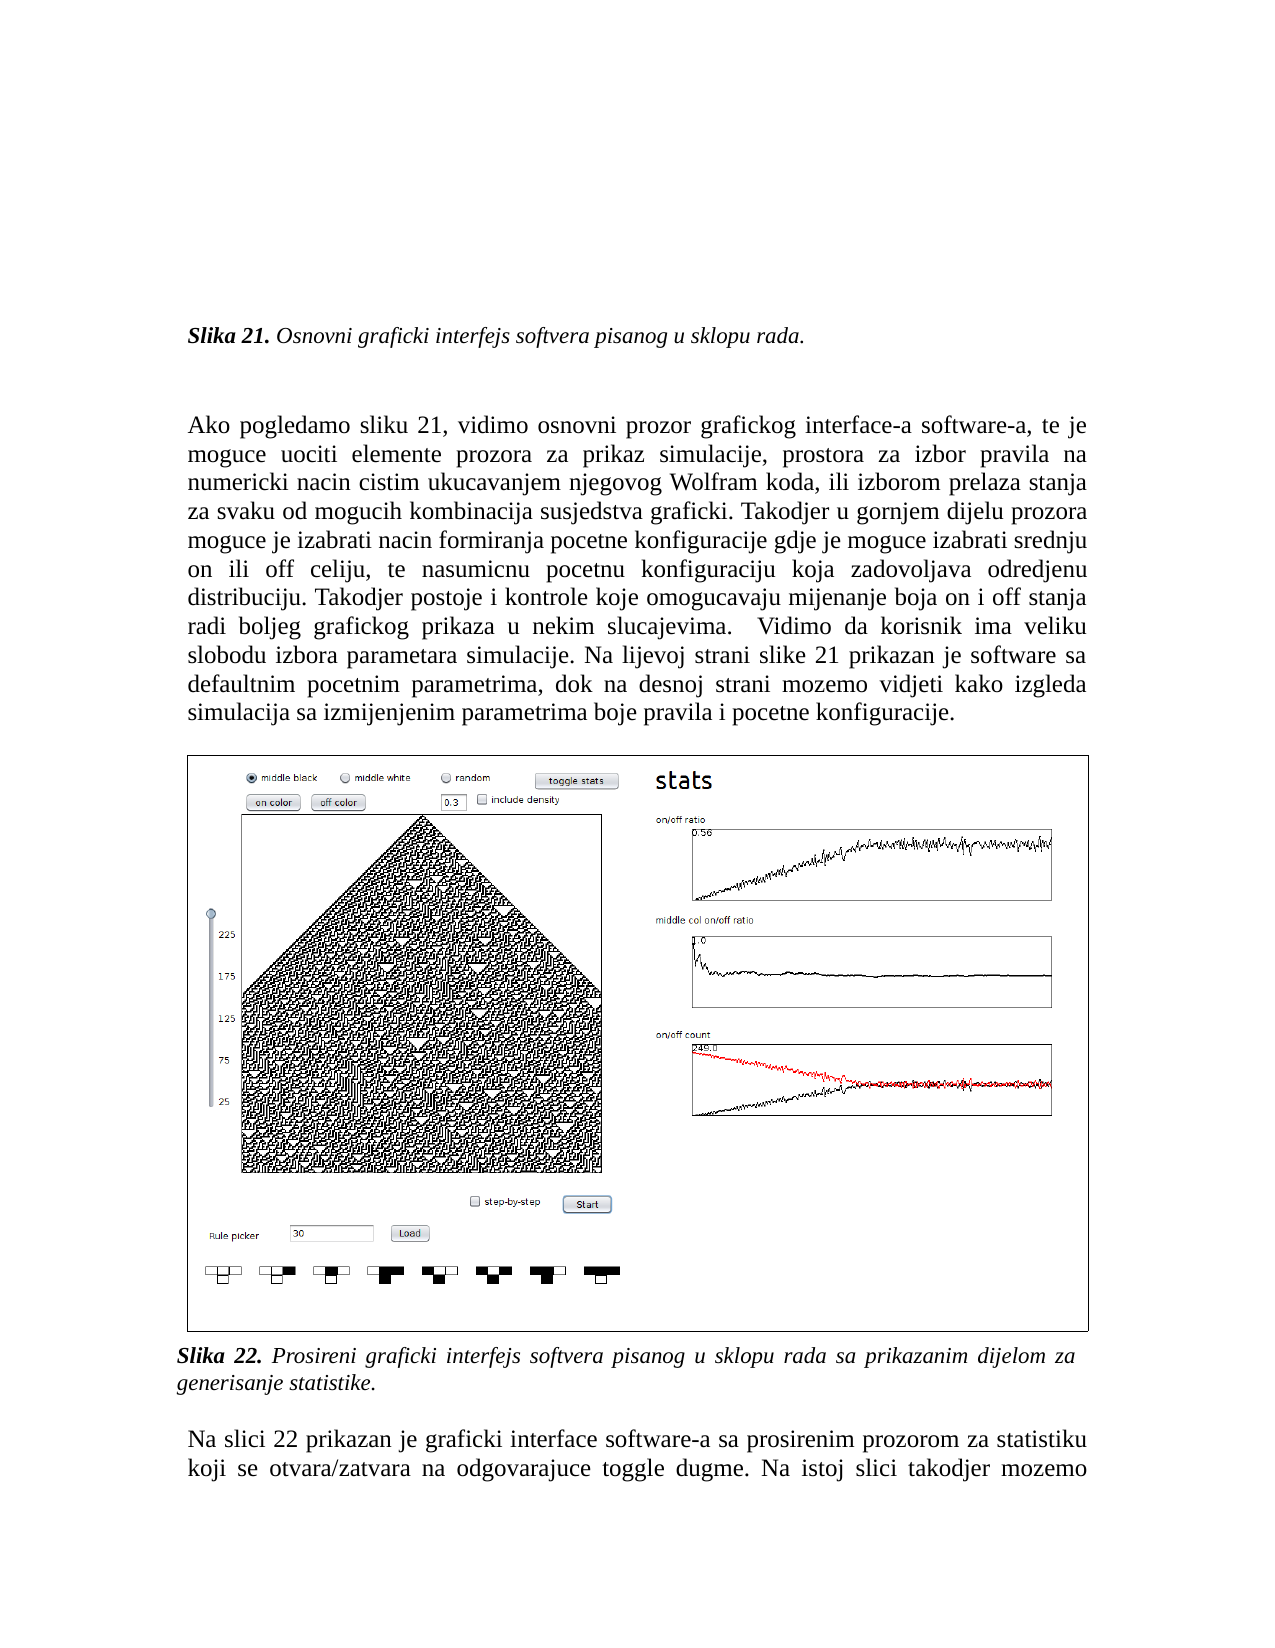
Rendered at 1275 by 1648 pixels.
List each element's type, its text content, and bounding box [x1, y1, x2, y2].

text Slika 22. Prosireni graficki interfejs softvera pisanog u sklopu rada sa prikazanim dijelom za generisanje statistike. [177, 1342, 1077, 1395]
picture [190, 758, 1085, 1328]
text Slika 21. Osnovni graficki interfejs softvera pisanog u sklopu rada. [187, 322, 1087, 349]
text Na slici 22 prikazan je graficki interface software-a sa prosirenim prozorom za statistiku koji se otvara/zatvara na odgovarajuce toggle dugme. Na istoj slici takodjer mozemo [187, 1424, 1088, 1481]
text Ako pogledamo sliku 21, vidimo osnovni prozor grafickog interface-a software-a, te je moguce uociti elemente prozora za prikaz simulacije, prostora za izbor pravila na numericki nacin cistim ukucavanjem njegovog Wolfram koda, ili izborom prelaza stanja za svaku od mogucih kombinacija susjedstva graficki. Takodjer u gornjem dijelu prozora moguce je izabrati nacin formiranja pocetne konfiguracije gdje je moguce izabrati srednju on ili off celiju, te nasumicnu pocetnu konfiguraciju koja zadovoljava odredjenu distribuciju. Takodjer postoje i kontrole koje omogucavaju mijenanje boja on i off stanja radi boljeg grafickog prikaza u nekim slucajevima. Vidimo da korisnik ima veliku slobodu izbora parametara simulacije. Na lijevoj strani slike 21 prikazan je software sa defaultnim pocetnim parametrima, dok na desnoj strani mozemo vidjeti kako izgleda simulacija sa izmijenjenim parametrima boje pravila i pocetne konfiguracije. [187, 410, 1088, 726]
